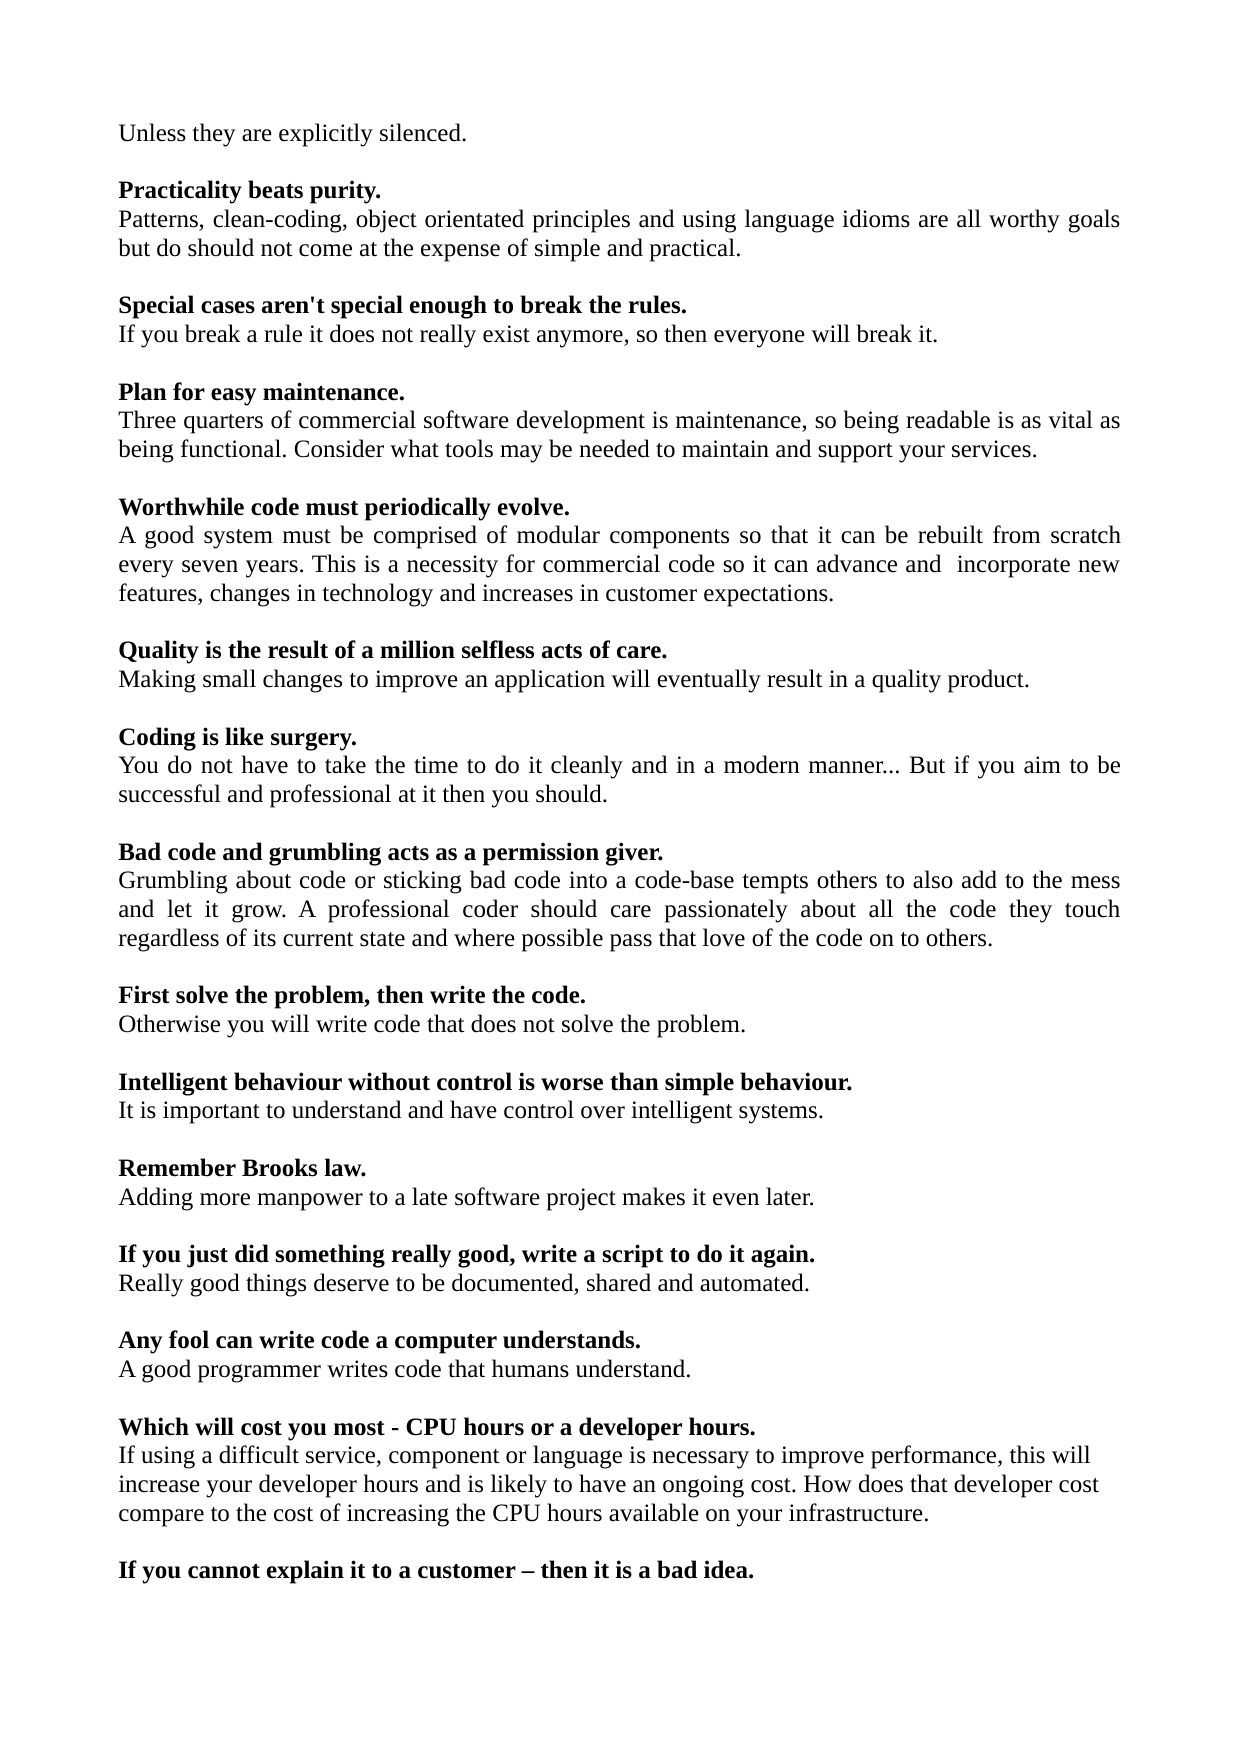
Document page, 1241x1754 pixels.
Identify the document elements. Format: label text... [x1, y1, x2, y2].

text If you break a rule it does not really exist anymore, so then everyone will break it. [118, 319, 1122, 348]
text Remember Brooks law. [118, 1153, 1122, 1182]
text Practicality beats purity. [118, 176, 1122, 204]
text Patterns, clean-coding, object orientated principles and using language idioms are all worthy goals but do should not come at the expense of simple and practical. [118, 204, 1122, 262]
text Quality is the result of a million selfless acts of care. [118, 636, 1122, 664]
text Making small changes to improve an application will eventually result in a quality product. [118, 664, 1122, 693]
text Which will cost you most - CPU hours or a developer hours. [118, 1412, 1122, 1441]
text First solve the problem, then write the code. [118, 981, 1122, 1009]
text You do not have to take the time to do it cleanly and in a modern manner... But if you aim to be successful and professional at it then you should. [118, 751, 1122, 808]
text If using a difficult service, component or language is necessary to improve performance, this will increase your developer hours and is likely to have an ongoing cost. How does that developer cost compare to the cost of increasing the CPU hours available on your infrastructure. [118, 1441, 1122, 1527]
text Intelligent behaviour without control is worse than simple behaviour. [118, 1067, 1122, 1096]
text Coding is like surgery. [118, 722, 1122, 751]
text Plan for easy maintenance. [118, 377, 1122, 406]
text Grumbling about code or sticking bad code into a code-base tempts others to also add to the mess and let it grow. A professional coder should care passionately about all the code they touch regardless of its current state and where possible pass that love of the code on to others. [118, 866, 1122, 952]
text If you just did something really good, write a script to do it again. [118, 1239, 1122, 1268]
text Unless they are explicitly silenced. [118, 118, 1122, 147]
text Adding more manpower to a late software project makes it even later. [118, 1182, 1122, 1211]
text A good system must be comprised of modular components so that it can be rebuilt from scratch every seven years. This is a necessity for commercial code so it can advance and incorporate new features, changes in technology and increases in customer expectations. [118, 521, 1122, 607]
text Bad code and grumbling acts as a permission giver. [118, 837, 1122, 866]
text If you cannot explain it to a customer – then it is a bad idea. [118, 1556, 1122, 1584]
text Any fool can write code a computer understands. [118, 1326, 1122, 1354]
text Three quarters of commercial software development is maintenance, so being readable is as vital as being functional. Consider what tools may be needed to maintain and support your services. [118, 406, 1122, 463]
text It is important to understand and have control over intelligent systems. [118, 1096, 1122, 1124]
text Really good things deserve to be documented, shared and automated. [118, 1268, 1122, 1297]
text Special cases aren't special enough to break the rules. [118, 291, 1122, 319]
text Otherwise you will write code that does not solve the problem. [118, 1009, 1122, 1038]
text Worthwhile code must periodically evolve. [118, 492, 1122, 521]
text A good programmer writes code that humans understand. [118, 1354, 1122, 1383]
